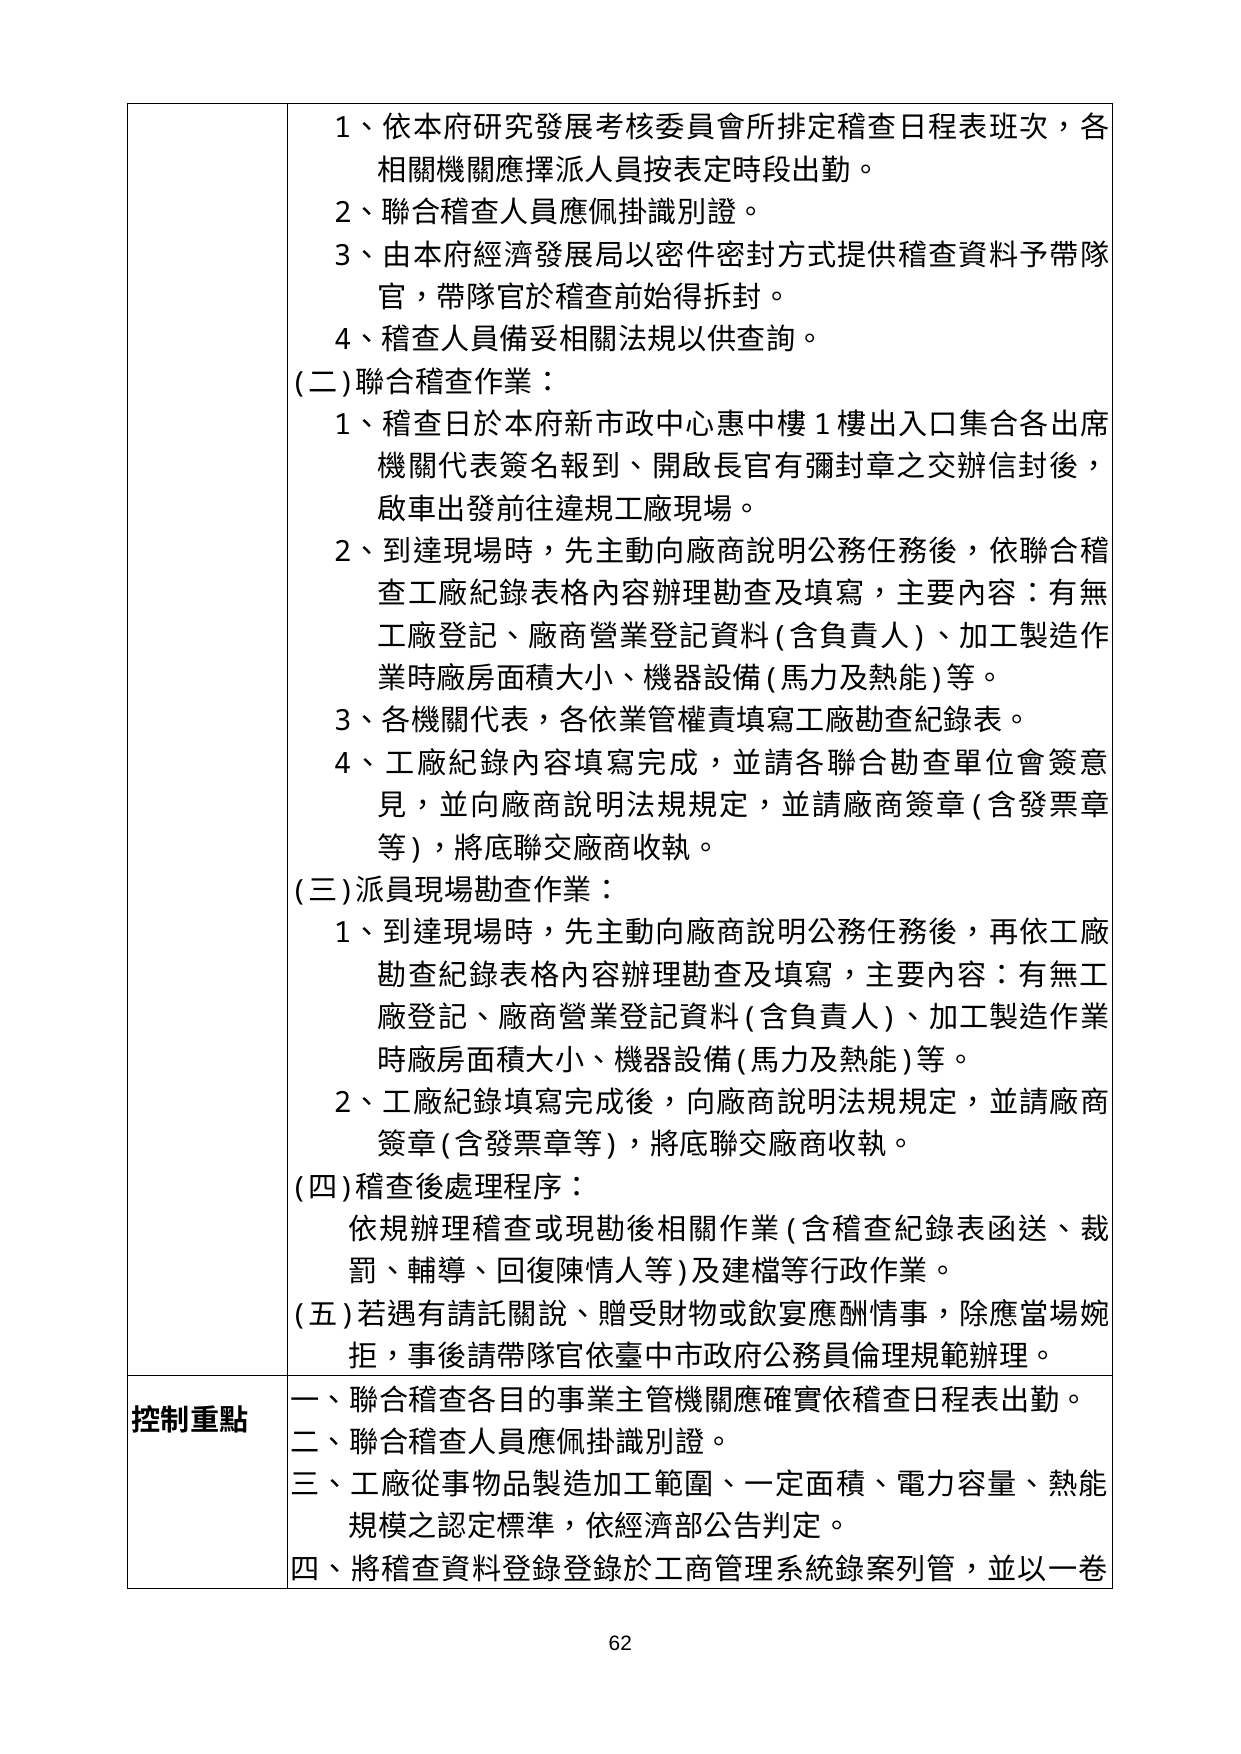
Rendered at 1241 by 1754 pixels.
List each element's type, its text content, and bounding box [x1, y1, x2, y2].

table_cell [128, 104, 287, 1375]
table_cell 控制重點 [128, 1376, 287, 1588]
table_cell 1、依本府研究發展考核委員會所排定稽查日程表班次，各相關機關應擇派人員按表定時段出勤。 2、聯合稽查人員應佩掛識別證。 3、由本府經濟發展局以密件密封方式提供稽查資料予帶隊官，帶隊官於稽查前始得拆封。 4、稽查人員備妥相關法規以供查詢。 (二)聯合稽查作業： 1、稽查日於本府新市政中心惠中樓1樓出入口集合各出席機關代表簽名報到、開啟長官有彌封章之交辦信封後，啟車出發前往違規工廠現場。 2、到達現場時，先主動向廠商說明公務任務後，依聯合稽查工廠紀錄表格內容辦理勘查及填寫，主要內容：有無工廠登記、廠商營業登記資料(含負責人)、加工製造作業時廠房面積大小、機器設備(馬力及熱能)等。 3、各機關代表，各依業管權責填寫工廠勘查紀錄表。 4、工廠紀錄內容填寫完成，並請各聯合勘查單位會簽意見，並向廠商說明法規規定，並請廠商簽章(含發票章等)，將底聯交廠商收執。 (三)派員現場勘查作業： 1、到達現場時，先主動向廠商說明公務任務後，再依工廠勘查紀錄表格內容辦理勘查及填寫，主要內容：有無工廠登記、廠商營業登記資料(含負責人)、加工製造作業時廠房面積大小、機器設備(馬力及熱能)等。 2、工廠紀錄填寫完成後，向廠商說明法規規定，並請廠商簽章(含發票章等)，將底聯交廠商收執。 (四)稽查後處理程序： 依規辦理稽查或現勘後相關作業(含稽查紀錄表函送、裁罰、輔導、回復陳情人等)及建檔等行政作業。 (五)若遇有請託關說、贈受財物或飲宴應酬情事，除應當場婉拒，事後請帶隊官依臺中市政府公務員倫理規範辦理。 [288, 104, 1112, 1375]
table_cell 一、聯合稽查各目的事業主管機關應確實依稽查日程表出勤。 二、聯合稽查人員應佩掛識別證。 三、工廠從事物品製造加工範圍、一定面積、電力容量、熱能規模之認定標準，依經濟部公告判定。 四、將稽查資料登錄登錄於工商管理系統錄案列管，並以一卷 [288, 1376, 1112, 1588]
